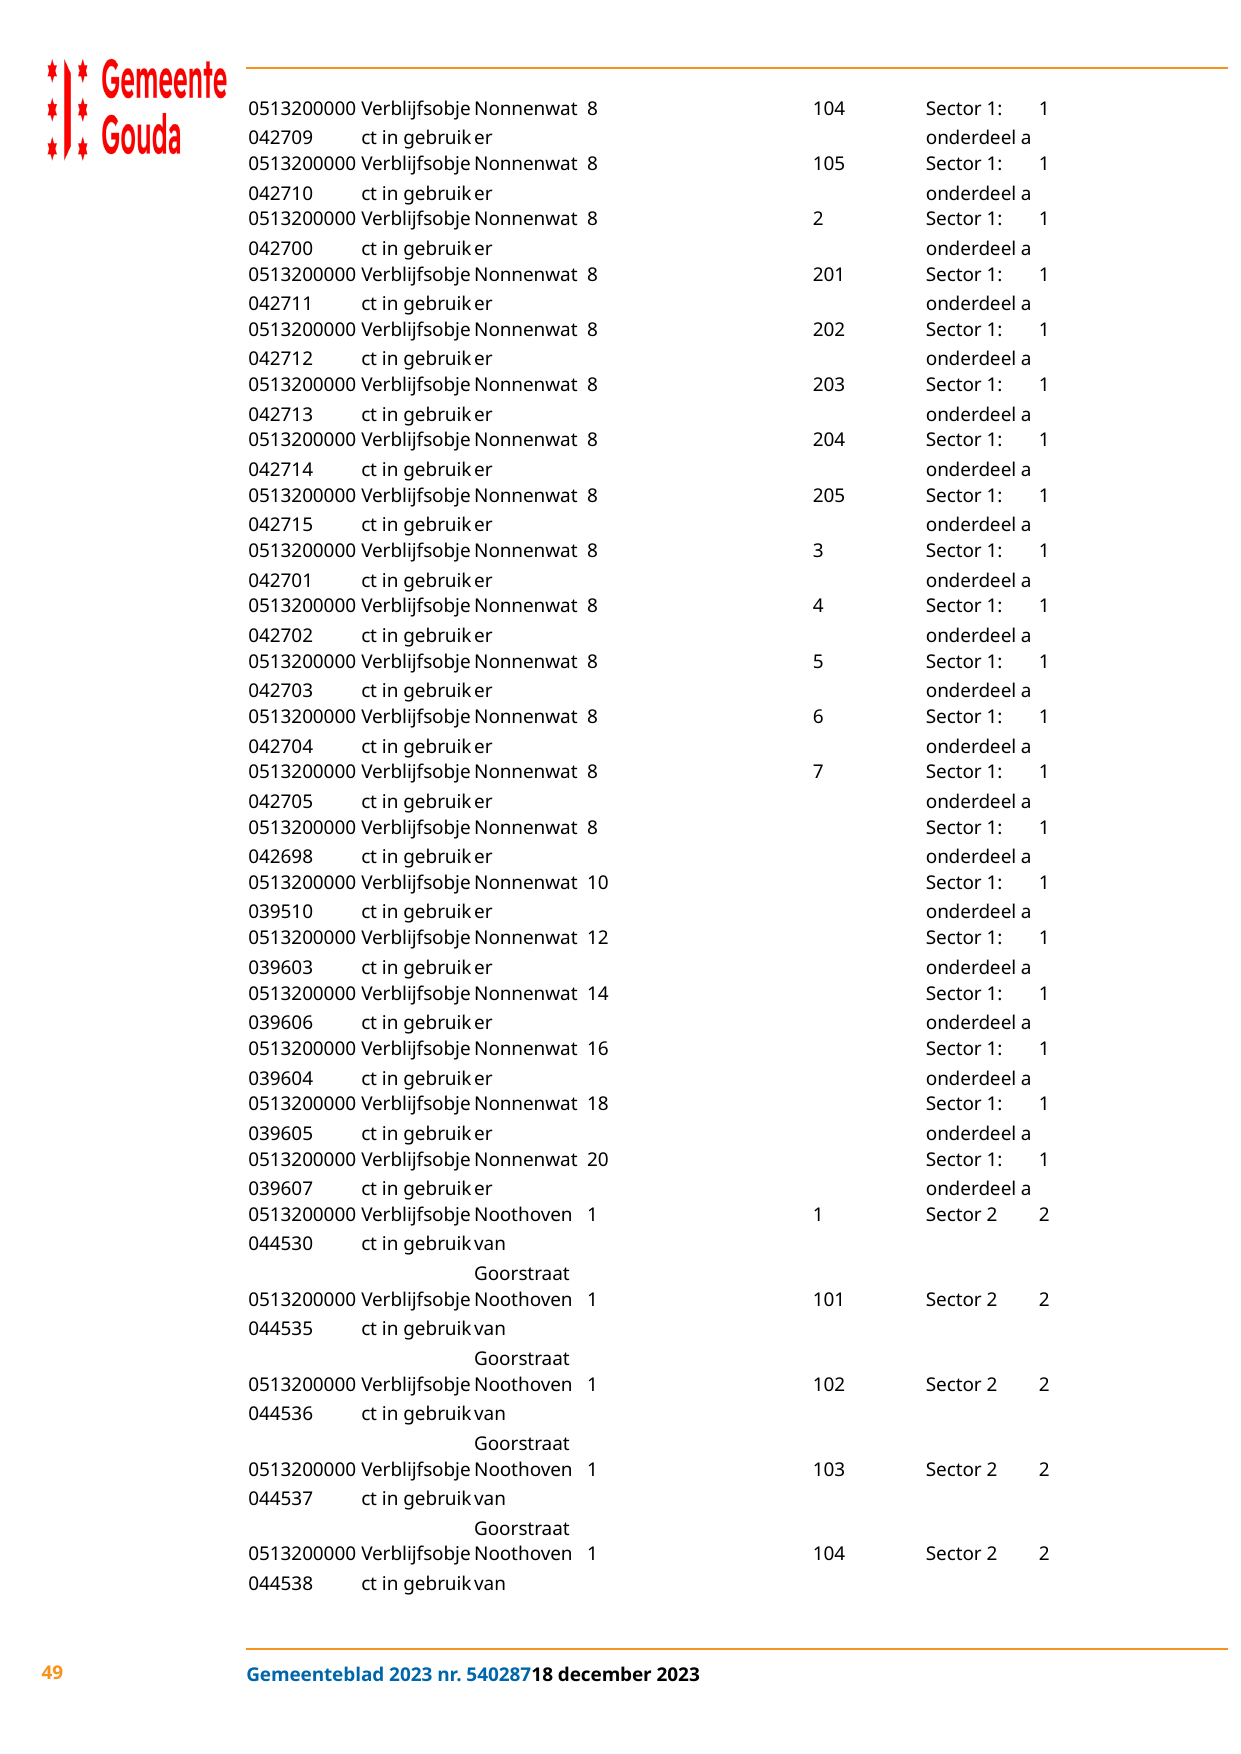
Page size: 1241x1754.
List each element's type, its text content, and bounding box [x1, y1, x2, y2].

table_cell 8 [587, 205, 700, 261]
table_cell 0513200000044537 [248, 1456, 361, 1541]
table_cell Verblijfsobject in gebruik [361, 980, 474, 1035]
table_cell Sector 1: onderdeel a [926, 1090, 1038, 1146]
table_cell Verblijfsobject in gebruik [361, 759, 474, 814]
table_cell [700, 980, 813, 1035]
table_cell 10 [587, 869, 700, 924]
table_cell 202 [813, 316, 926, 371]
table_cell Verblijfsobject in gebruik [361, 1541, 474, 1596]
table_cell Verblijfsobject in gebruik [361, 427, 474, 482]
table_cell 0513200000042702 [248, 593, 361, 648]
table_cell 203 [813, 371, 926, 427]
table_cell [700, 205, 813, 261]
table_cell Nonnenwater [474, 261, 587, 316]
table_cell Verblijfsobject in gebruik [361, 1201, 474, 1286]
table_cell 8 [587, 261, 700, 316]
table_cell Verblijfsobject in gebruik [361, 537, 474, 593]
table_cell Nonnenwater [474, 869, 587, 924]
table_cell [700, 1201, 813, 1286]
table_cell Sector 1: onderdeel a [926, 980, 1038, 1035]
table_cell Sector 1: onderdeel a [926, 482, 1038, 537]
table_cell 18 [587, 1090, 700, 1146]
table_cell Verblijfsobject in gebruik [361, 261, 474, 316]
table_cell 8 [587, 537, 700, 593]
table_cell 0513200000044535 [248, 1286, 361, 1371]
table_cell Noothoven van [474, 1541, 587, 1596]
table_cell Nonnenwater [474, 95, 587, 150]
table_cell 1 [1039, 1090, 1152, 1146]
table_cell 0513200000042701 [248, 537, 361, 593]
table_cell [700, 150, 813, 205]
table_cell 1 [587, 1201, 700, 1286]
table_cell [813, 814, 926, 869]
table_cell 0513200000042709 [248, 95, 361, 150]
table_cell Verblijfsobject in gebruik [361, 814, 474, 869]
table_cell 101 [813, 1286, 926, 1371]
table_cell Sector 1: onderdeel a [926, 205, 1038, 261]
table_cell 2 [813, 205, 926, 261]
table_cell [700, 1146, 813, 1201]
table_cell Sector 1: onderdeel a [926, 150, 1038, 205]
table_cell 104 [813, 95, 926, 150]
table_cell 1 [1039, 316, 1152, 371]
table_cell Nonnenwater [474, 980, 587, 1035]
table_cell 0513200000042698 [248, 814, 361, 869]
table_cell 0513200000042704 [248, 703, 361, 758]
table_cell Noothoven van Goorstraat [474, 1371, 587, 1456]
table_cell [700, 95, 813, 150]
table_cell [700, 1456, 813, 1541]
table_cell [700, 1035, 813, 1090]
table_cell Nonnenwater [474, 537, 587, 593]
table_cell Nonnenwater [474, 1090, 587, 1146]
table_cell [813, 980, 926, 1035]
table_cell 7 [813, 759, 926, 814]
table_cell 1 [1039, 150, 1152, 205]
table_cell Nonnenwater [474, 316, 587, 371]
table_cell [700, 925, 813, 980]
table_cell Sector 1: onderdeel a [926, 703, 1038, 758]
table_cell 201 [813, 261, 926, 316]
table_cell 1 [587, 1456, 700, 1541]
table_cell Verblijfsobject in gebruik [361, 95, 474, 150]
table_cell [700, 593, 813, 648]
table_cell 103 [813, 1456, 926, 1541]
table_cell 1 [1039, 371, 1152, 427]
table_cell [700, 814, 813, 869]
table_cell 1 [813, 1201, 926, 1286]
table_cell 1 [1039, 537, 1152, 593]
table_cell Verblijfsobject in gebruik [361, 703, 474, 758]
table_cell Noothoven van Goorstraat [474, 1456, 587, 1541]
table_cell Nonnenwater [474, 205, 587, 261]
table_cell 1 [1039, 925, 1152, 980]
table_cell 102 [813, 1371, 926, 1456]
table_cell [700, 537, 813, 593]
table_cell 8 [587, 371, 700, 427]
table_cell Sector 1: onderdeel a [926, 316, 1038, 371]
table_cell [700, 759, 813, 814]
table_cell Verblijfsobject in gebruik [361, 205, 474, 261]
table_cell 0513200000042703 [248, 648, 361, 703]
table_cell Nonnenwater [474, 371, 587, 427]
table_cell Nonnenwater [474, 1035, 587, 1090]
table_cell Verblijfsobject in gebruik [361, 1146, 474, 1201]
table_cell Verblijfsobject in gebruik [361, 150, 474, 205]
table_cell 8 [587, 759, 700, 814]
table_cell Sector 2 [926, 1541, 1038, 1596]
table_cell [700, 427, 813, 482]
table_cell Sector 2 [926, 1286, 1038, 1371]
table_cell 0513200000039603 [248, 925, 361, 980]
table_cell Nonnenwater [474, 925, 587, 980]
table_cell 5 [813, 648, 926, 703]
table_cell 0513200000044530 [248, 1201, 361, 1286]
table_cell Nonnenwater [474, 593, 587, 648]
table_cell Sector 1: onderdeel a [926, 759, 1038, 814]
table_cell 8 [587, 593, 700, 648]
table_cell 204 [813, 427, 926, 482]
table_cell [813, 925, 926, 980]
table_cell Verblijfsobject in gebruik [361, 1371, 474, 1456]
table_cell Noothoven van Goorstraat [474, 1286, 587, 1371]
table_cell 0513200000039606 [248, 980, 361, 1035]
table_cell Nonnenwater [474, 427, 587, 482]
table_cell 1 [587, 1371, 700, 1456]
table_cell 1 [1039, 869, 1152, 924]
table_cell 1 [1039, 593, 1152, 648]
table_cell 8 [587, 150, 700, 205]
table_cell Sector 1: onderdeel a [926, 1146, 1038, 1201]
table_cell [813, 1146, 926, 1201]
table_cell Sector 1: onderdeel a [926, 869, 1038, 924]
table_cell Sector 1: onderdeel a [926, 95, 1038, 150]
table_cell 8 [587, 648, 700, 703]
table_cell 1 [1039, 95, 1152, 150]
table_cell Verblijfsobject in gebruik [361, 1286, 474, 1371]
table_cell 0513200000042710 [248, 150, 361, 205]
table_cell Nonnenwater [474, 648, 587, 703]
table_cell 0513200000044536 [248, 1371, 361, 1456]
table_cell 2 [1039, 1371, 1152, 1456]
table_cell 8 [587, 95, 700, 150]
table_cell Sector 1: onderdeel a [926, 427, 1038, 482]
table_cell Sector 1: onderdeel a [926, 261, 1038, 316]
table_cell Sector 2 [926, 1201, 1038, 1286]
table_cell 0513200000042713 [248, 371, 361, 427]
table_cell Sector 1: onderdeel a [926, 925, 1038, 980]
table_cell 1 [1039, 814, 1152, 869]
table_cell Sector 1: onderdeel a [926, 1035, 1038, 1090]
table_cell 1 [1039, 482, 1152, 537]
table_cell 0513200000042712 [248, 316, 361, 371]
table_cell [700, 648, 813, 703]
table_cell [700, 316, 813, 371]
table_cell [700, 703, 813, 758]
table_cell Nonnenwater [474, 482, 587, 537]
table_cell 1 [1039, 1035, 1152, 1090]
table_cell [813, 1090, 926, 1146]
table_cell 1 [1039, 980, 1152, 1035]
table_cell Nonnenwater [474, 1146, 587, 1201]
table_cell 8 [587, 427, 700, 482]
table_cell 0513200000042711 [248, 261, 361, 316]
table_cell 1 [1039, 1146, 1152, 1201]
table_cell 1 [1039, 703, 1152, 758]
table_cell 205 [813, 482, 926, 537]
table_cell 1 [1039, 261, 1152, 316]
table_cell Sector 1: onderdeel a [926, 371, 1038, 427]
table_cell 2 [1039, 1286, 1152, 1371]
table_cell 0513200000042705 [248, 759, 361, 814]
table_cell 1 [587, 1286, 700, 1371]
table_cell Sector 1: onderdeel a [926, 537, 1038, 593]
table_cell 0513200000042714 [248, 427, 361, 482]
table_cell 0513200000039605 [248, 1090, 361, 1146]
table_cell 8 [587, 814, 700, 869]
table_cell 2 [1039, 1541, 1152, 1596]
table_cell 16 [587, 1035, 700, 1090]
table_cell 4 [813, 593, 926, 648]
table_cell [700, 371, 813, 427]
table_cell 104 [813, 1541, 926, 1596]
table_cell 1 [587, 1541, 700, 1596]
table_cell [700, 1286, 813, 1371]
table_cell Verblijfsobject in gebruik [361, 1090, 474, 1146]
table_cell Noothoven van Goorstraat [474, 1201, 587, 1286]
table_cell Nonnenwater [474, 759, 587, 814]
table_cell [700, 482, 813, 537]
table_cell 20 [587, 1146, 700, 1201]
table_cell 0513200000039607 [248, 1146, 361, 1201]
table_cell 1 [1039, 648, 1152, 703]
table_cell 12 [587, 925, 700, 980]
table_cell Verblijfsobject in gebruik [361, 371, 474, 427]
table_cell 6 [813, 703, 926, 758]
table_cell Verblijfsobject in gebruik [361, 593, 474, 648]
table_cell 2 [1039, 1201, 1152, 1286]
table_cell Sector 1: onderdeel a [926, 814, 1038, 869]
table_cell 1 [1039, 427, 1152, 482]
table_cell 1 [1039, 759, 1152, 814]
table_cell Verblijfsobject in gebruik [361, 925, 474, 980]
table_cell [700, 1371, 813, 1456]
table_cell 1 [1039, 205, 1152, 261]
table_cell Sector 2 [926, 1371, 1038, 1456]
table_cell [700, 261, 813, 316]
table_cell Nonnenwater [474, 150, 587, 205]
table_cell [813, 1035, 926, 1090]
table_cell 0513200000042715 [248, 482, 361, 537]
table_cell 8 [587, 316, 700, 371]
table_cell 0513200000044538 [248, 1541, 361, 1596]
table_cell Nonnenwater [474, 703, 587, 758]
table_cell Sector 2 [926, 1456, 1038, 1541]
table_cell Verblijfsobject in gebruik [361, 869, 474, 924]
table_cell Verblijfsobject in gebruik [361, 1456, 474, 1541]
table_cell Verblijfsobject in gebruik [361, 482, 474, 537]
picture [41, 47, 231, 172]
table_cell Verblijfsobject in gebruik [361, 1035, 474, 1090]
table_cell Verblijfsobject in gebruik [361, 648, 474, 703]
table_cell 105 [813, 150, 926, 205]
table_cell Verblijfsobject in gebruik [361, 316, 474, 371]
table_cell 14 [587, 980, 700, 1035]
table_cell Sector 1: onderdeel a [926, 593, 1038, 648]
table_cell Sector 1: onderdeel a [926, 648, 1038, 703]
table_cell [813, 869, 926, 924]
table_cell Nonnenwater [474, 814, 587, 869]
table_cell [700, 1090, 813, 1146]
table_cell [700, 1541, 813, 1596]
table_cell 0513200000039604 [248, 1035, 361, 1090]
table_cell 0513200000042700 [248, 205, 361, 261]
table_cell 0513200000039510 [248, 869, 361, 924]
table_cell 8 [587, 482, 700, 537]
table_cell [700, 869, 813, 924]
table_cell 3 [813, 537, 926, 593]
table_cell 8 [587, 703, 700, 758]
table_cell 2 [1039, 1456, 1152, 1541]
